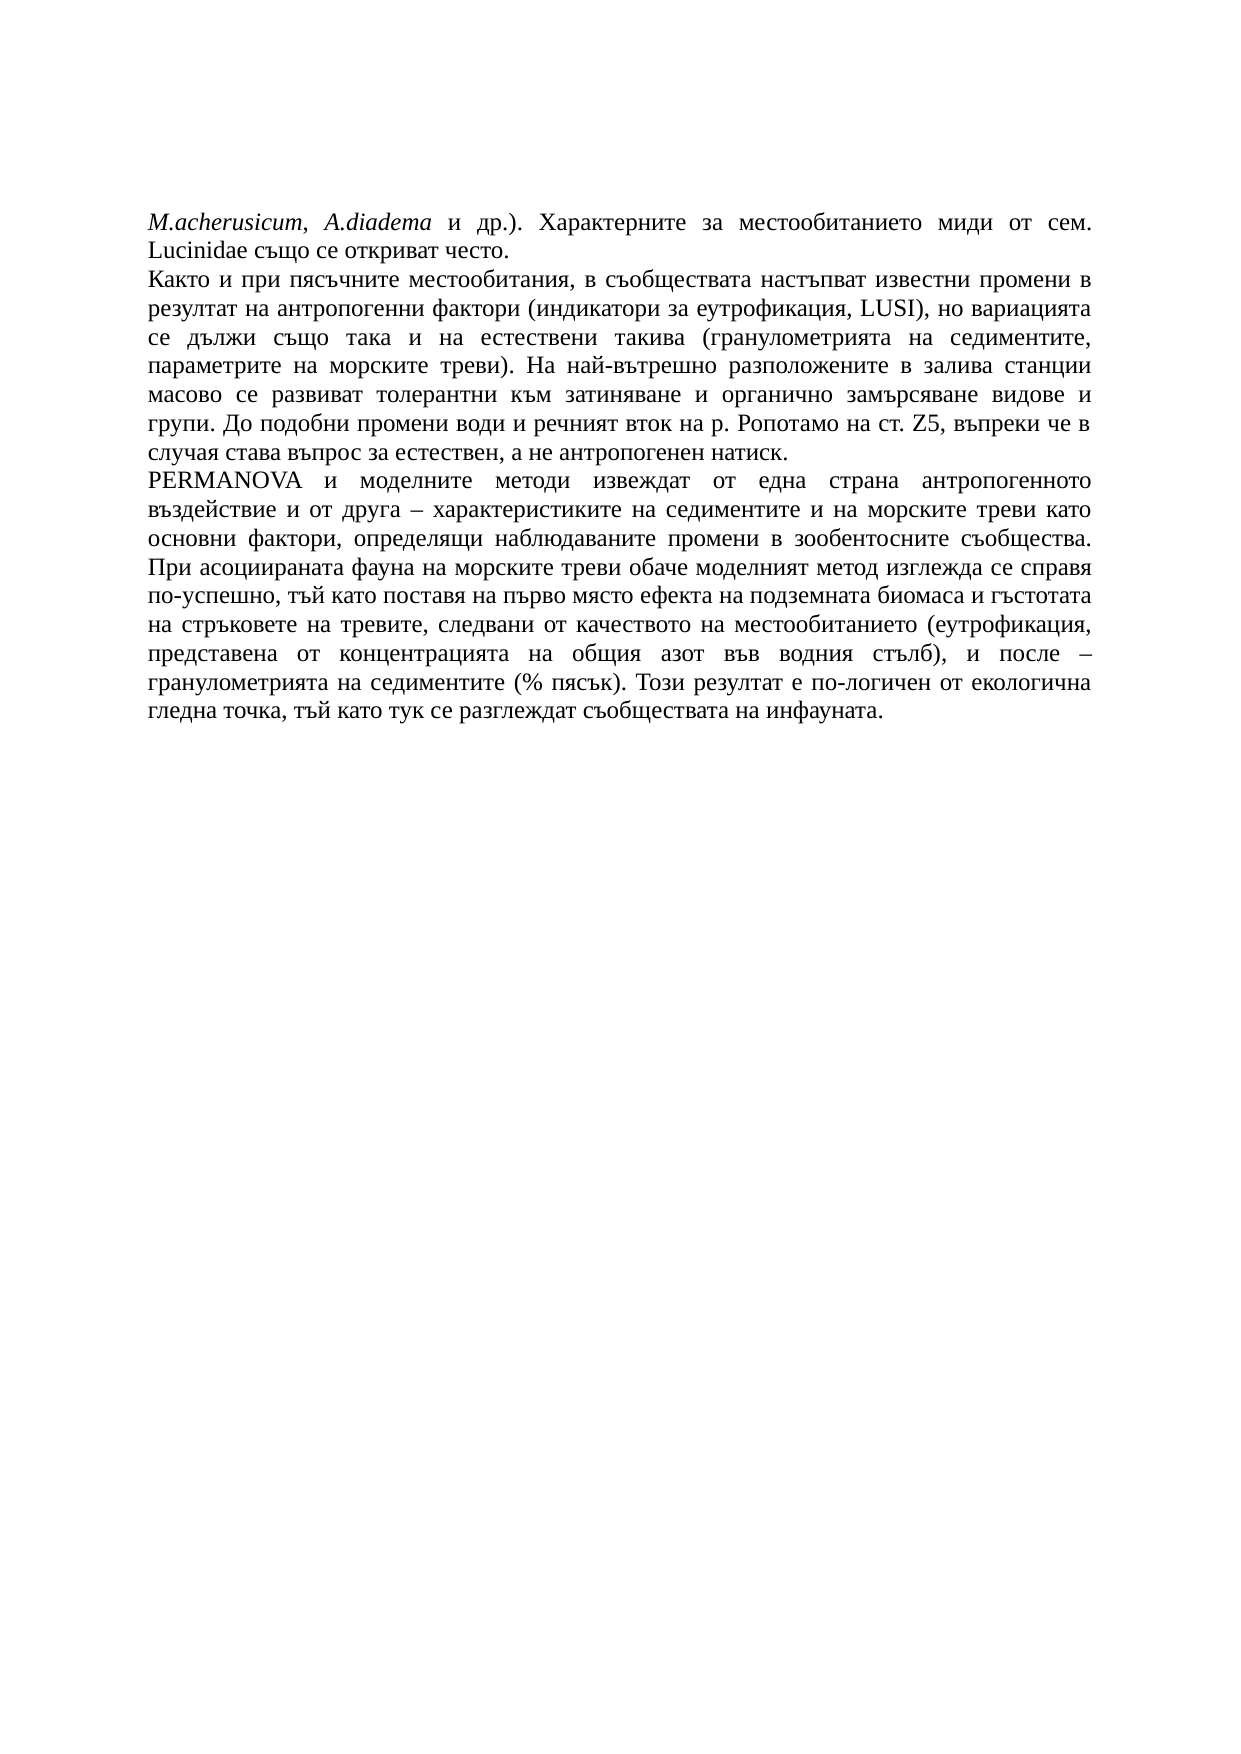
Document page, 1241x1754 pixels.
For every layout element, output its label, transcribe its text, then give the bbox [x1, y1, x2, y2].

text PERMANOVA и моделните методи извеждат от една страна антропогенното въздействие и от друга – характеристиките на седиментите и на морските треви като основни фактори, определящи наблюдаваните промени в зообентосните съобщества. При асоциираната фауна на морските треви обаче моделният метод изглежда се справя по-успешно, тъй като поставя на първо място ефекта на подземната биомаса и гъстотата на стръковете на тревите, следвани от качеството на местообитанието (еутрофикация, представена от концентрацията на общия азот във водния стълб), и после – гранулометрията на седиментите (% пясък). Този резултат е по-логичен от екологична гледна точка, тъй като тук се разглеждат съобществата на инфауната. [148, 465, 1093, 724]
text Както и при пясъчните местообитания, в съобществата настъпват известни промени в резултат на антропогенни фактори (индикатори за еутрофикация, LUSI), но вариацията се дължи също така и на естествени такива (гранулометрията на седиментите, параметрите на морските треви). На най-вътрешно разположените в залива станции масово се развиват толерантни към затиняване и органично замърсяване видове и групи. До подобни промени води и речният вток на р. Ропотамо на ст. Z5, въпреки че в случая става въпрос за естествен, а не антропогенен натиск. [148, 264, 1093, 465]
text M.acherusicum, A.diadema и др.). Характерните за местообитанието миди от сем. Lucinidae също се откриват често. [148, 207, 1093, 264]
